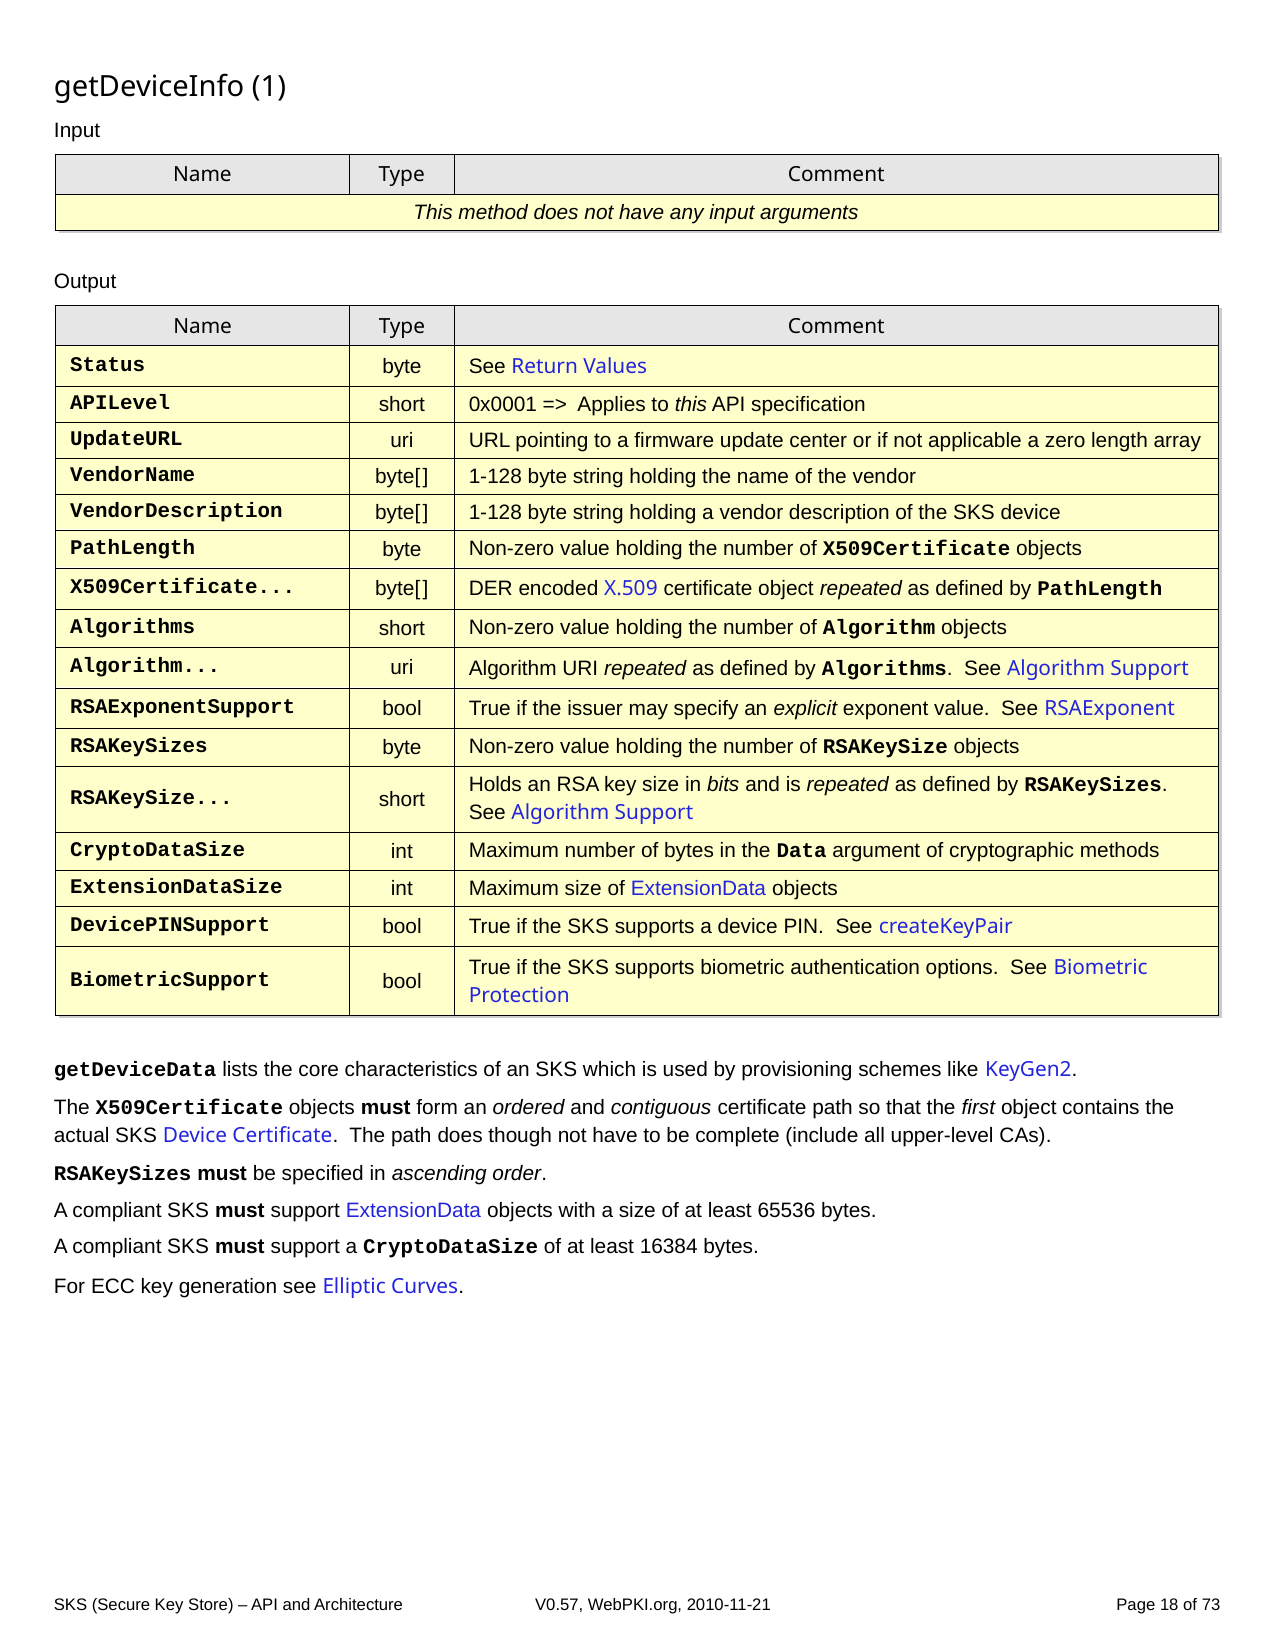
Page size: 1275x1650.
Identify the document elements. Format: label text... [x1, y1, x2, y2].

table_cell byte⁮[ ] [350, 495, 454, 529]
table_cell byte [350, 346, 454, 386]
table_cell Non-zero value holding the number of RSAKeySize objects [455, 729, 1218, 766]
table_cell VendorName [56, 459, 349, 494]
table_cell Maximum size of ExtensionData objects [455, 871, 1218, 906]
table_cell short [350, 610, 454, 647]
text getDeviceData lists the core characteristics of an SKS which is used by provisioning schemes like KeyGen2. [54, 1054, 1221, 1083]
table_cell 1-128 byte string holding a vendor description of the SKS device [455, 495, 1218, 529]
table_cell RSAKeySizes [56, 729, 349, 766]
table_cell short [350, 767, 454, 832]
table_cell PathLength [56, 531, 349, 567]
table_cell VendorDescription [56, 495, 349, 529]
table_cell bool [350, 689, 454, 728]
table_cell True if the SKS supports a device PIN. See createKeyPair [455, 907, 1218, 946]
table_cell DER encoded X.509 certificate object repeated as defined by PathLength [455, 569, 1218, 609]
table_cell 1-128 byte string holding the name of the vendor [455, 459, 1218, 494]
table_header Type [350, 155, 454, 194]
table_cell bool [350, 907, 454, 946]
table_cell RSAExponentSupport [56, 689, 349, 728]
table_cell True if the SKS supports biometric authentication options. See Biometric Protection [455, 947, 1218, 1015]
subtitle getDeviceInfo (1) [54, 66, 1221, 105]
table_cell UpdateURL [56, 423, 349, 458]
table_cell Algorithms [56, 610, 349, 647]
text A compliant SKS must support a CryptoDataSize of at least 16384 bytes. [54, 1234, 1221, 1260]
table_cell byte⁮[ ] [350, 459, 454, 494]
table_cell Holds an RSA key size in bits and is repeated as defined by RSAKeySizes. See Algorithm Support [455, 767, 1218, 832]
table_cell byte⁮[ ] [350, 569, 454, 609]
text The X509Certificate objects must form an ordered and contiguous certificate path so that the first object contains the actual SKS Device Certificate. The path does though not have to be complete (include all upper-level CAs). [54, 1094, 1221, 1149]
table_cell See Return Values [455, 346, 1218, 386]
table_cell This method does not have any input arguments [56, 195, 1218, 230]
table_header Comment [455, 306, 1218, 345]
table_header Comment [455, 155, 1218, 194]
table_cell APILevel [56, 387, 349, 422]
table_header Type [350, 306, 454, 345]
table_cell Non-zero value holding the number of Algorithm objects [455, 610, 1218, 647]
table_cell Status [56, 346, 349, 386]
table_cell short [350, 387, 454, 422]
table_cell 0x0001 => Applies to this API specification [455, 387, 1218, 422]
table_cell Maximum number of bytes in the Data argument of cryptographic methods [455, 833, 1218, 870]
text Input [54, 118, 1221, 142]
table_header Name [56, 155, 349, 194]
table_cell uri [350, 423, 454, 458]
table_cell byte [350, 729, 454, 766]
table_cell Non-zero value holding the number of X509Certificate objects [455, 531, 1218, 567]
table_cell X509Certificate... [56, 569, 349, 609]
table_cell int [350, 833, 454, 870]
table_cell Algorithm... [56, 648, 349, 687]
table_cell URL pointing to a firmware update center or if not applicable a zero length array [455, 423, 1218, 458]
table_cell CryptoDataSize [56, 833, 349, 870]
table_cell ExtensionDataSize [56, 871, 349, 906]
table_cell Algorithm URI repeated as defined by Algorithms. See Algorithm Support [455, 648, 1218, 687]
table_header Name [56, 306, 349, 345]
table_cell uri [350, 648, 454, 687]
table_cell bool [350, 947, 454, 1015]
table_cell RSAKeySize... [56, 767, 349, 832]
text RSAKeySizes must be specified in ascending order. [54, 1161, 1221, 1186]
table_cell byte [350, 531, 454, 567]
text A compliant SKS must support ExtensionData objects with a size of at least 65536 bytes. [54, 1198, 1221, 1222]
text For ECC key generation see Elliptic Curves. [54, 1272, 1221, 1300]
table_cell True if the issuer may specify an explicit exponent value. See RSAExponent [455, 689, 1218, 728]
table_cell DevicePINSupport [56, 907, 349, 946]
table_cell int [350, 871, 454, 906]
table_cell BiometricSupport [56, 947, 349, 1015]
text Output [54, 269, 1221, 293]
